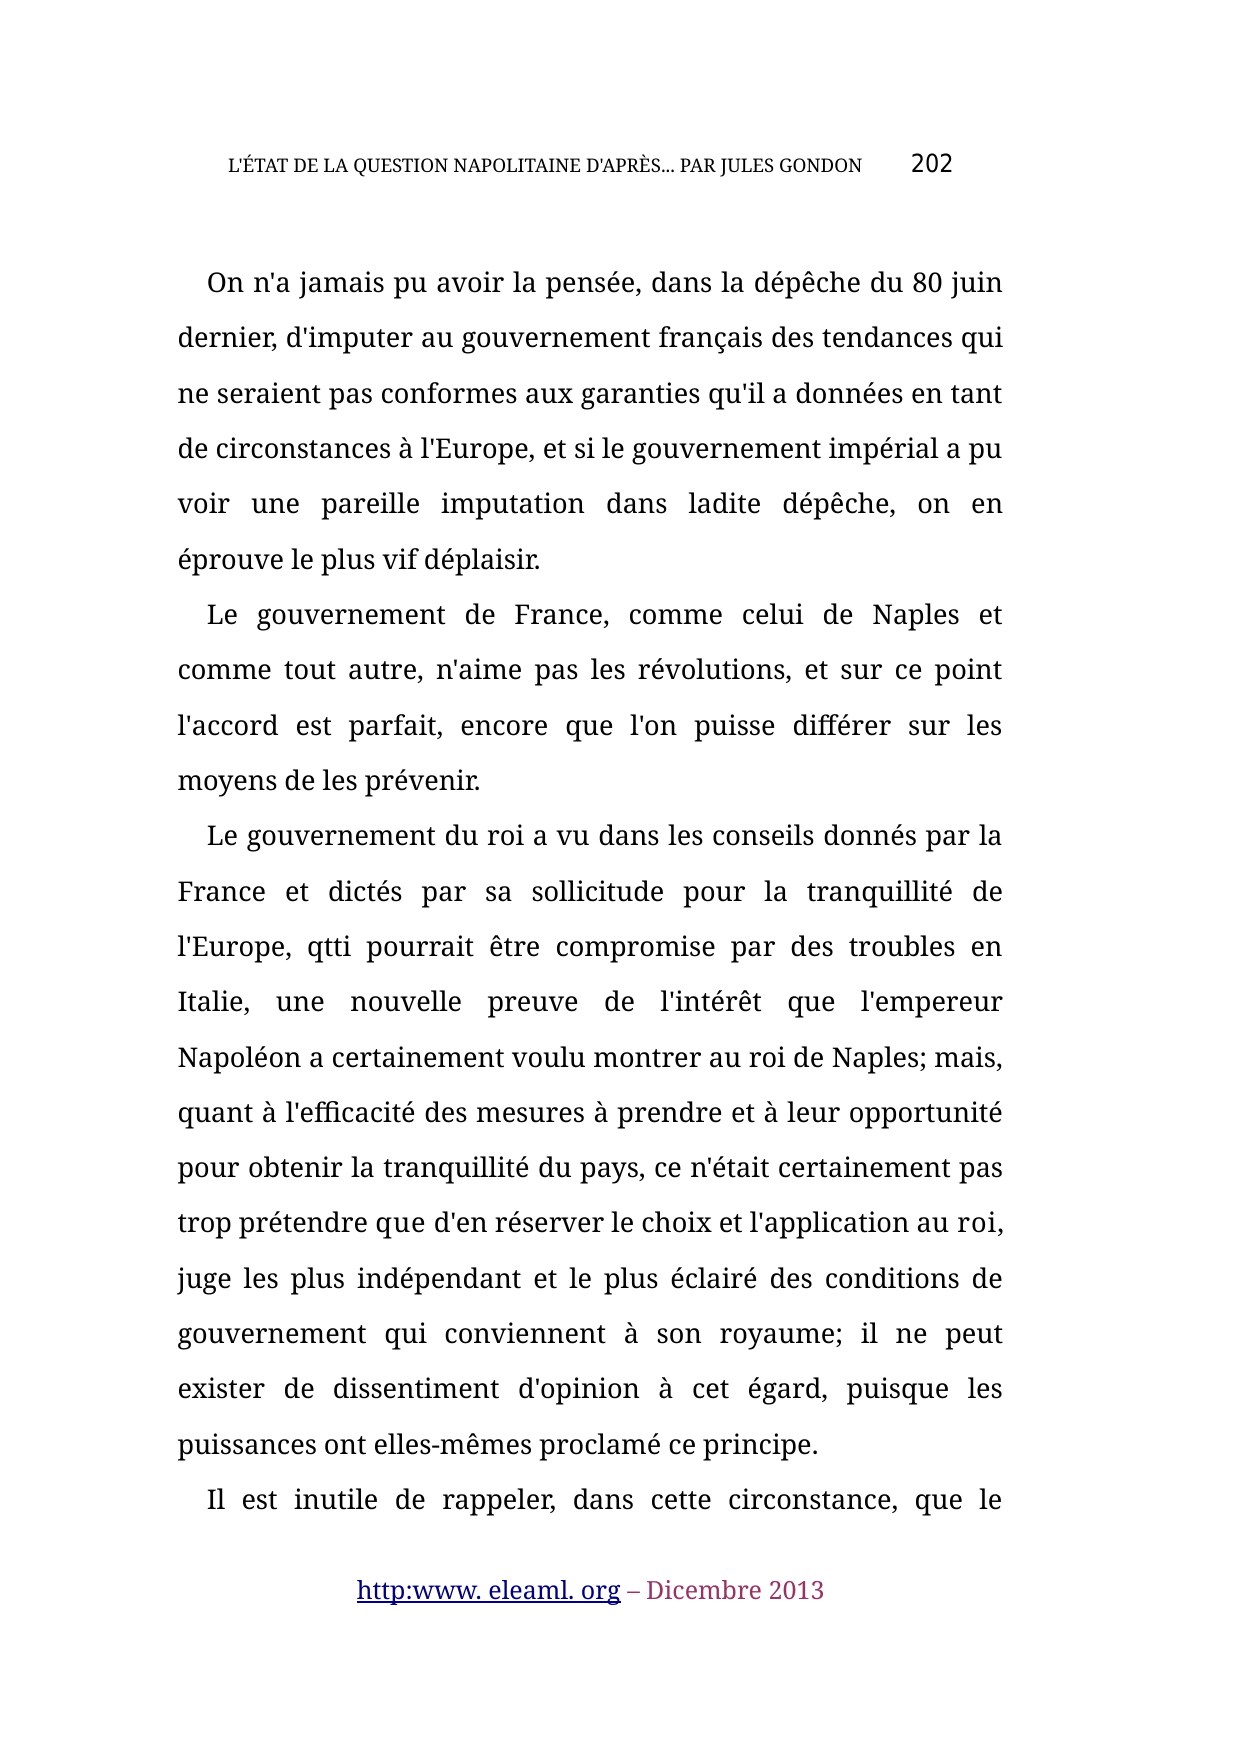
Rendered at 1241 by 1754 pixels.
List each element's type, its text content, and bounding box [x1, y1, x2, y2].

text Le gouvernement du roi a vu dans les conseils donnés par la France et dictés par sa sollicitude pour la tranquillité de l'Europe, qtti pourrait être compromise par des troubles en Italie, une nouvelle preuve de l'intérêt que l'empereur Napoléon a certainement voulu montrer au roi de Naples; mais, quant à l'efficacité des mesures à prendre et à leur opportunité pour obtenir la tranquillité du pays, ce n'était certainement pas trop prétendre que d'en réserver le choix et l'application au roi, juge les plus indépendant et le plus éclairé des conditions de gouvernement qui conviennent à son royaume; il ne peut exister de dissentiment d'opinion à cet égard, puisque les puissances ont elles-mêmes proclamé ce principe. [177, 817, 1004, 1462]
text On n'a jamais pu avoir la pensée, dans la dépêche du 80 juin dernier, d'imputer au gouvernement français des tendances qui ne seraient pas conformes aux garanties qu'il a données en tant de circonstances à l'Europe, et si le gouvernement impérial a pu voir une pareille imputation dans ladite dépêche, on en éprouve le plus vif déplaisir. [177, 264, 1004, 577]
text Le gouvernement de France, comme celui de Naples et comme tout autre, n'aime pas les révolutions, et sur ce point l'accord est parfait, encore que l'on puisse différer sur les moyens de les prévenir. [177, 596, 1004, 798]
text Il est inutile de rappeler, dans cette circonstance, que le [177, 1481, 1004, 1517]
